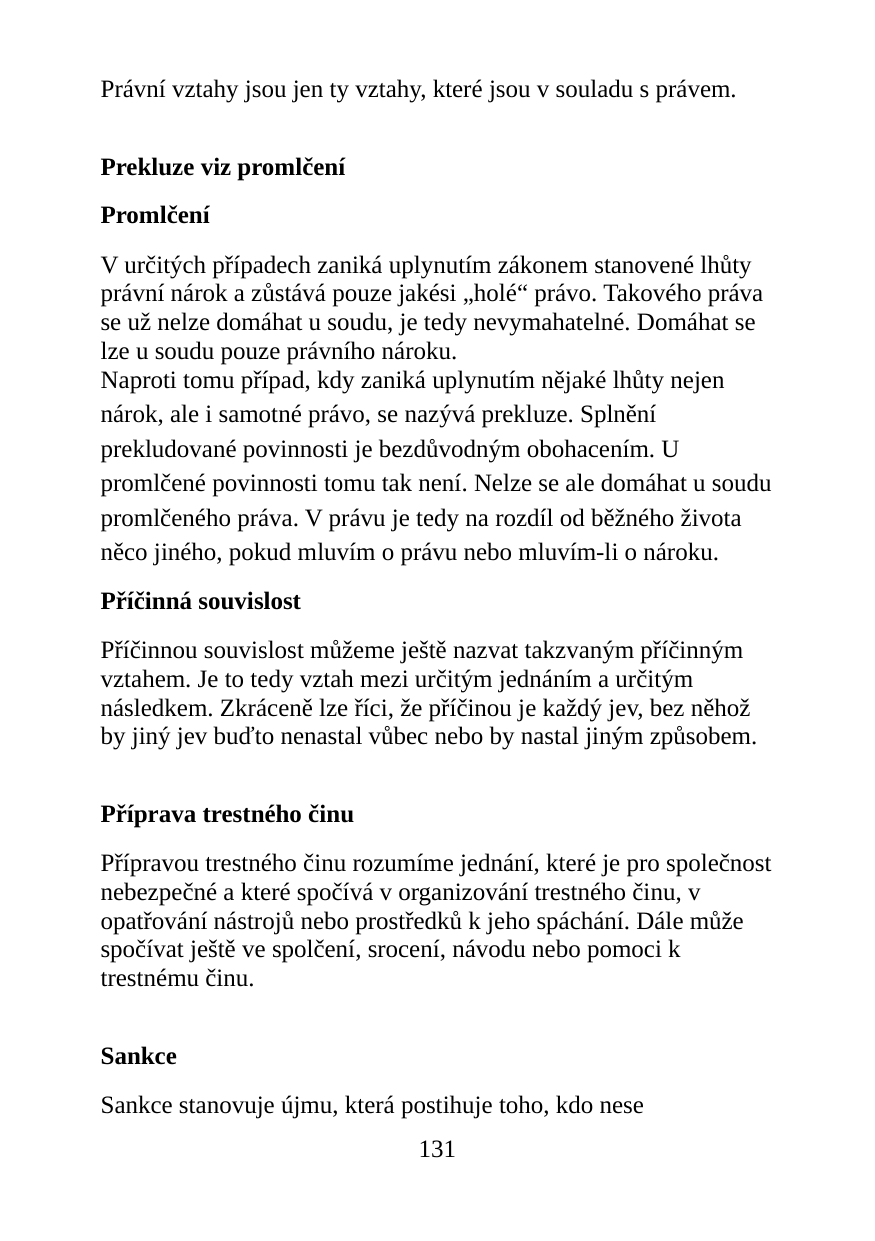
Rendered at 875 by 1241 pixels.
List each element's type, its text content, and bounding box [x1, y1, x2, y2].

text Naproti tomu případ, kdy zaniká uplynutím nějaké lhůty nejen nárok, ale i samotné právo, se nazývá prekluze. Splnění prekludované povinnosti je bezdůvodným obohacením. U promlčené povinnosti tomu tak není. Nelze se ale domáhat u soudu promlčeného práva. V právu je tedy na rozdíl od běžného života něco jiného, pokud mluvím o právu nebo mluvím-li o nároku. [100, 365, 774, 566]
text V určitých případech zaniká uplynutím zákonem stanovené lhůty právní nárok a zůstává pouze jakési „holé“ právo. Takového práva se už nelze domáhat u soudu, je tedy nevymahatelné. Domáhat se lze u soudu pouze právního nároku. [100, 250, 774, 365]
text Sankce [100, 1041, 774, 1070]
text Příčinná souvislost [100, 586, 774, 615]
text Sankce stanovuje újmu, která postihuje toho, kdo nese [100, 1090, 774, 1119]
text Příčinnou souvislost můžeme ještě nazvat takzvaným příčinným vztahem. Je to tedy vztah mezi určitým jednáním a určitým následkem. Zkráceně lze říci, že příčinou je každý jev, bez něhož by jiný jev buďto nenastal vůbec nebo by nastal jiným způsobem. [100, 635, 774, 750]
text Promlčení [100, 201, 774, 229]
text Příprava trestného činu [100, 799, 774, 828]
text Právní vztahy jsou jen ty vztahy, které jsou v souladu s právem. [100, 74, 774, 102]
text Přípravou trestného činu rozumíme jednání, které je pro společnost nebezpečné a které spočívá v organizování trestného činu, v opatřování nástrojů nebo prostředků k jeho spáchání. Dále může spočívat ještě ve spolčení, srocení, návodu nebo pomoci k trestnému činu. [100, 848, 774, 992]
text Prekluze viz promlčení [100, 152, 774, 180]
